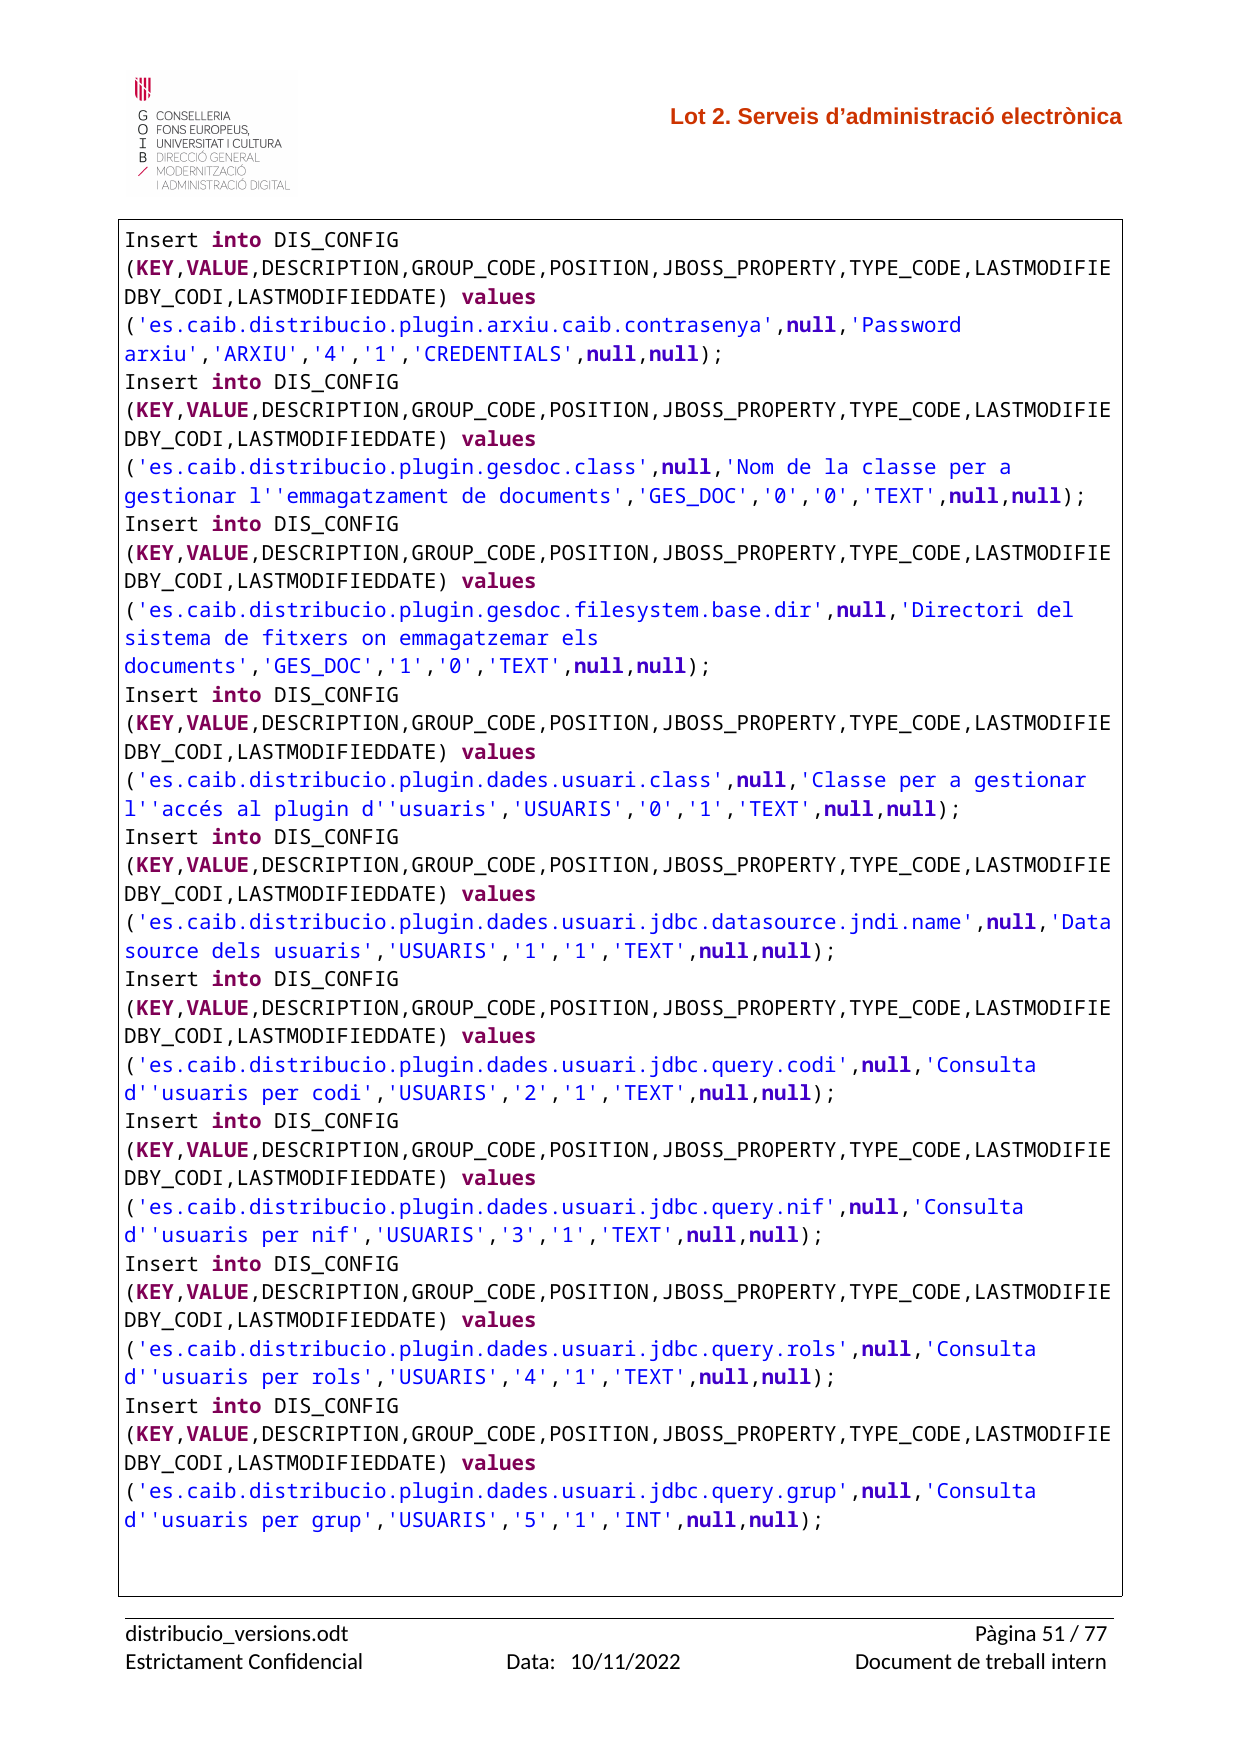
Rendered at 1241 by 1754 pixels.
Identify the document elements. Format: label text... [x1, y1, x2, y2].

picture [126, 70, 299, 197]
table_header Insert into DIS_CONFIG (KEY,VALUE,DESCRIPTION,GROUP_CODE,POSITION,JBOSS_PROPERTY,TYPE_CODE,LASTMODIFIEDBY_CODI,LASTMODIFIEDDATE) values ('es.caib.distribucio.plugin.arxiu.caib.contrasenya',null,'Password arxiu','ARXIU','4','1','CREDENTIALS',null,null); Insert into DIS_CONFIG (KEY,VALUE,DESCRIPTION,GROUP_CODE,POSITION,JBOSS_PROPERTY,TYPE_CODE,LASTMODIFIEDBY_CODI,LASTMODIFIEDDATE) values ('es.caib.distribucio.plugin.gesdoc.class',null,'Nom de la classe per a gestionar l''emmagatzament de documents','GES_DOC','0','0','TEXT',null,null); Insert into DIS_CONFIG (KEY,VALUE,DESCRIPTION,GROUP_CODE,POSITION,JBOSS_PROPERTY,TYPE_CODE,LASTMODIFIEDBY_CODI,LASTMODIFIEDDATE) values ('es.caib.distribucio.plugin.gesdoc.filesystem.base.dir',null,'Directori del sistema de fitxers on emmagatzemar els documents','GES_DOC','1','0','TEXT',null,null); Insert into DIS_CONFIG (KEY,VALUE,DESCRIPTION,GROUP_CODE,POSITION,JBOSS_PROPERTY,TYPE_CODE,LASTMODIFIEDBY_CODI,LASTMODIFIEDDATE) values ('es.caib.distribucio.plugin.dades.usuari.class',null,'Classe per a gestionar l''accés al plugin d''usuaris','USUARIS','0','1','TEXT',null,null); Insert into DIS_CONFIG (KEY,VALUE,DESCRIPTION,GROUP_CODE,POSITION,JBOSS_PROPERTY,TYPE_CODE,LASTMODIFIEDBY_CODI,LASTMODIFIEDDATE) values ('es.caib.distribucio.plugin.dades.usuari.jdbc.datasource.jndi.name',null,'Datasource dels usuaris','USUARIS','1','1','TEXT',null,null); Insert into DIS_CONFIG (KEY,VALUE,DESCRIPTION,GROUP_CODE,POSITION,JBOSS_PROPERTY,TYPE_CODE,LASTMODIFIEDBY_CODI,LASTMODIFIEDDATE) values ('es.caib.distribucio.plugin.dades.usuari.jdbc.query.codi',null,'Consulta d''usuaris per codi','USUARIS','2','1','TEXT',null,null); Insert into DIS_CONFIG (KEY,VALUE,DESCRIPTION,GROUP_CODE,POSITION,JBOSS_PROPERTY,TYPE_CODE,LASTMODIFIEDBY_CODI,LASTMODIFIEDDATE) values ('es.caib.distribucio.plugin.dades.usuari.jdbc.query.nif',null,'Consulta d''usuaris per nif','USUARIS','3','1','TEXT',null,null); Insert into DIS_CONFIG (KEY,VALUE,DESCRIPTION,GROUP_CODE,POSITION,JBOSS_PROPERTY,TYPE_CODE,LASTMODIFIEDBY_CODI,LASTMODIFIEDDATE) values ('es.caib.distribucio.plugin.dades.usuari.jdbc.query.rols',null,'Consulta d''usuaris per rols','USUARIS','4','1','TEXT',null,null); Insert into DIS_CONFIG (KEY,VALUE,DESCRIPTION,GROUP_CODE,POSITION,JBOSS_PROPERTY,TYPE_CODE,LASTMODIFIEDBY_CODI,LASTMODIFIEDDATE) values ('es.caib.distribucio.plugin.dades.usuari.jdbc.query.grup',null,'Consulta d''usuaris per grup','USUARIS','5','1','INT',null,null); [119, 220, 1122, 1596]
